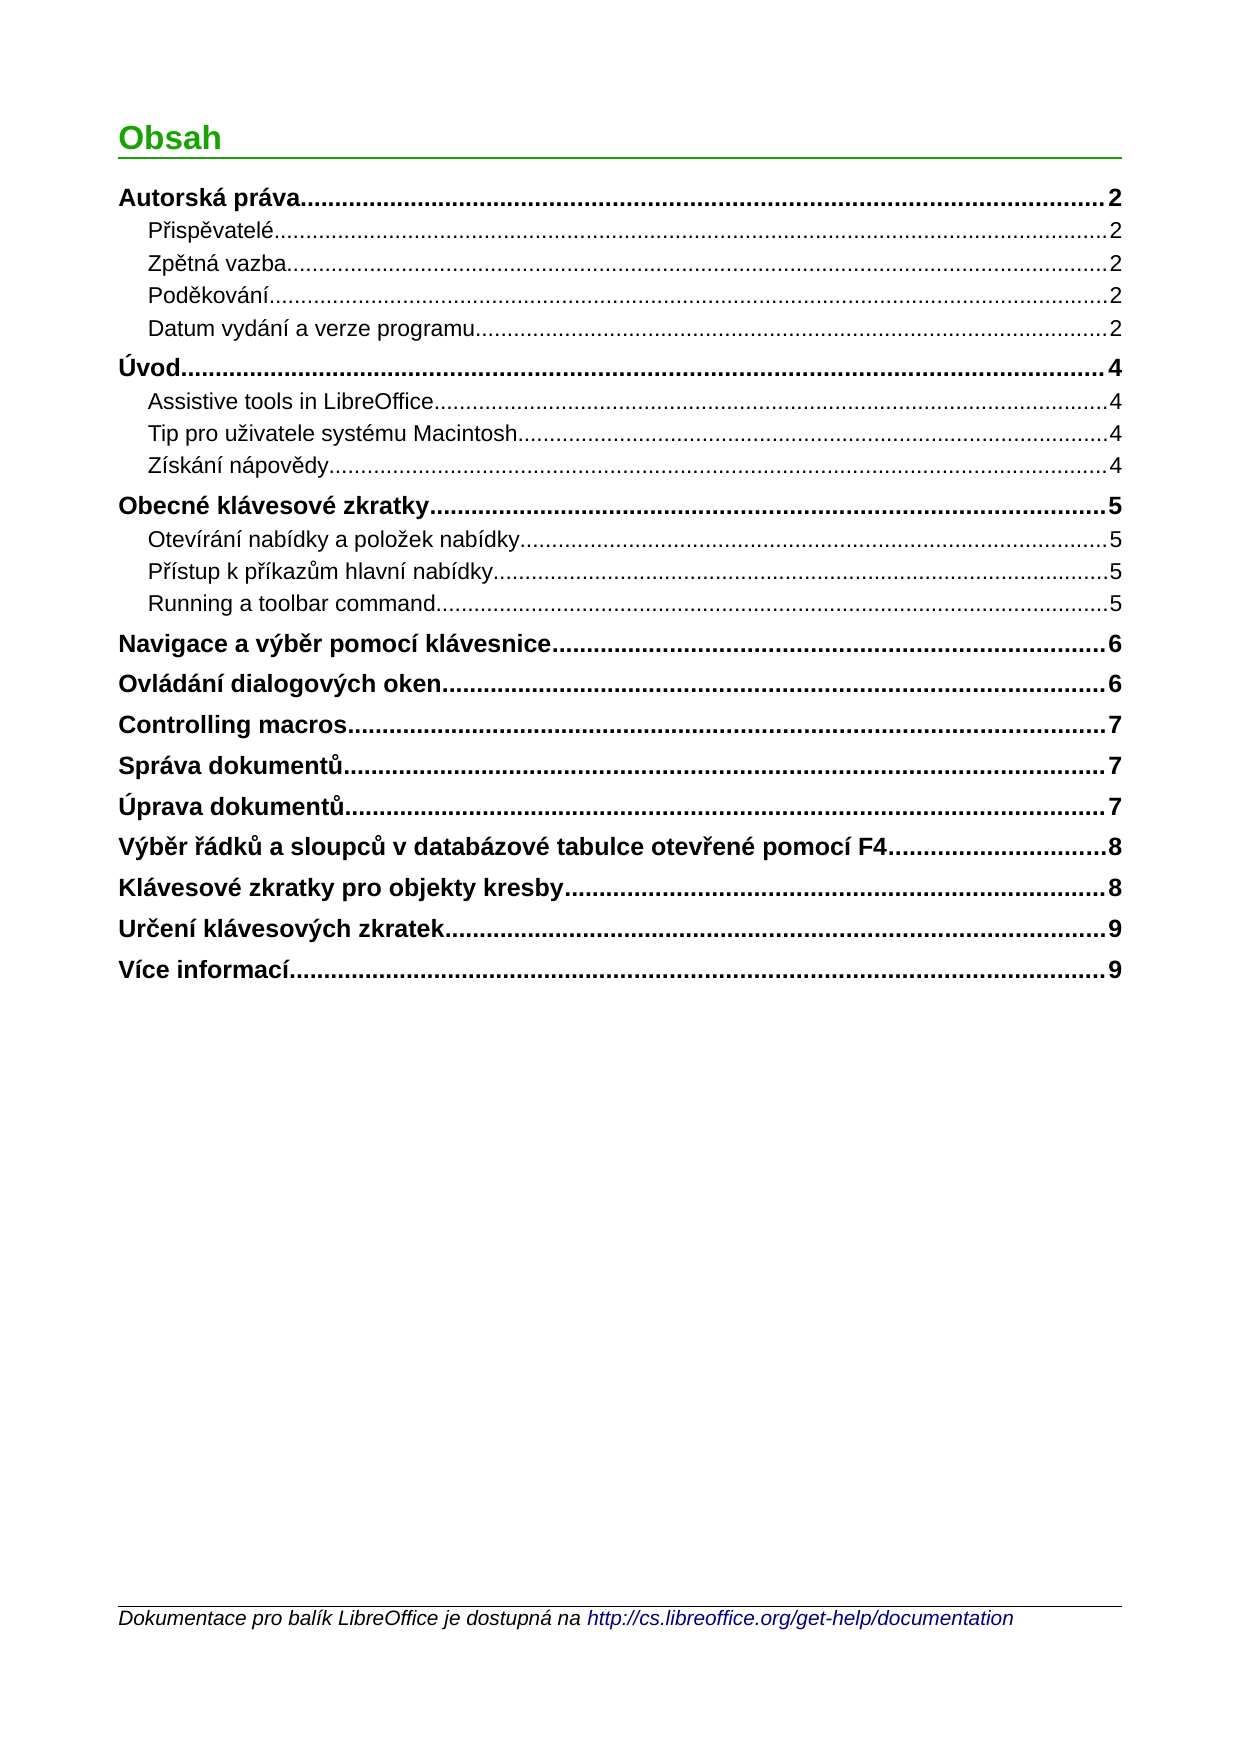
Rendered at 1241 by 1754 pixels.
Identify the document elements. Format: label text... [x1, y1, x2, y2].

text Úprava dokumentů 7 [118, 792, 1122, 820]
subtitle Obsah [118, 118, 1122, 157]
text Obecné klávesové zkratky 5 [118, 491, 1122, 519]
text Více informací 9 [118, 954, 1122, 983]
text Navigace a výběr pomocí klávesnice 6 [118, 629, 1122, 657]
text Ovládání dialogových oken 6 [118, 669, 1122, 698]
text Poděkování 2 [148, 282, 1122, 308]
text Přístup k příkazům hlavní nabídky 5 [148, 558, 1122, 584]
text Získání nápovědy 4 [148, 452, 1122, 479]
text Tip pro uživatele systému Macintosh 4 [148, 420, 1122, 446]
text Otevírání nabídky a položek nabídky 5 [148, 526, 1122, 552]
text Zpětná vazba 2 [148, 250, 1122, 276]
text Running a toolbar command 5 [148, 590, 1122, 617]
text Správa dokumentů 7 [118, 751, 1122, 780]
text Výběr řádků a sloupců v databázové tabulce otevřené pomocí F4 8 [118, 832, 1122, 861]
text Přispěvatelé 2 [148, 217, 1122, 244]
text Datum vydání a verze programu 2 [148, 314, 1122, 341]
text Assistive tools in LibreOffice 4 [148, 388, 1122, 414]
text Autorská práva 2 [118, 183, 1122, 211]
text Controlling macros 7 [118, 710, 1122, 739]
text Určení klávesových zkratek 9 [118, 914, 1122, 943]
text Klávesové zkratky pro objekty kresby 8 [118, 873, 1122, 902]
text Úvod 4 [118, 353, 1122, 382]
